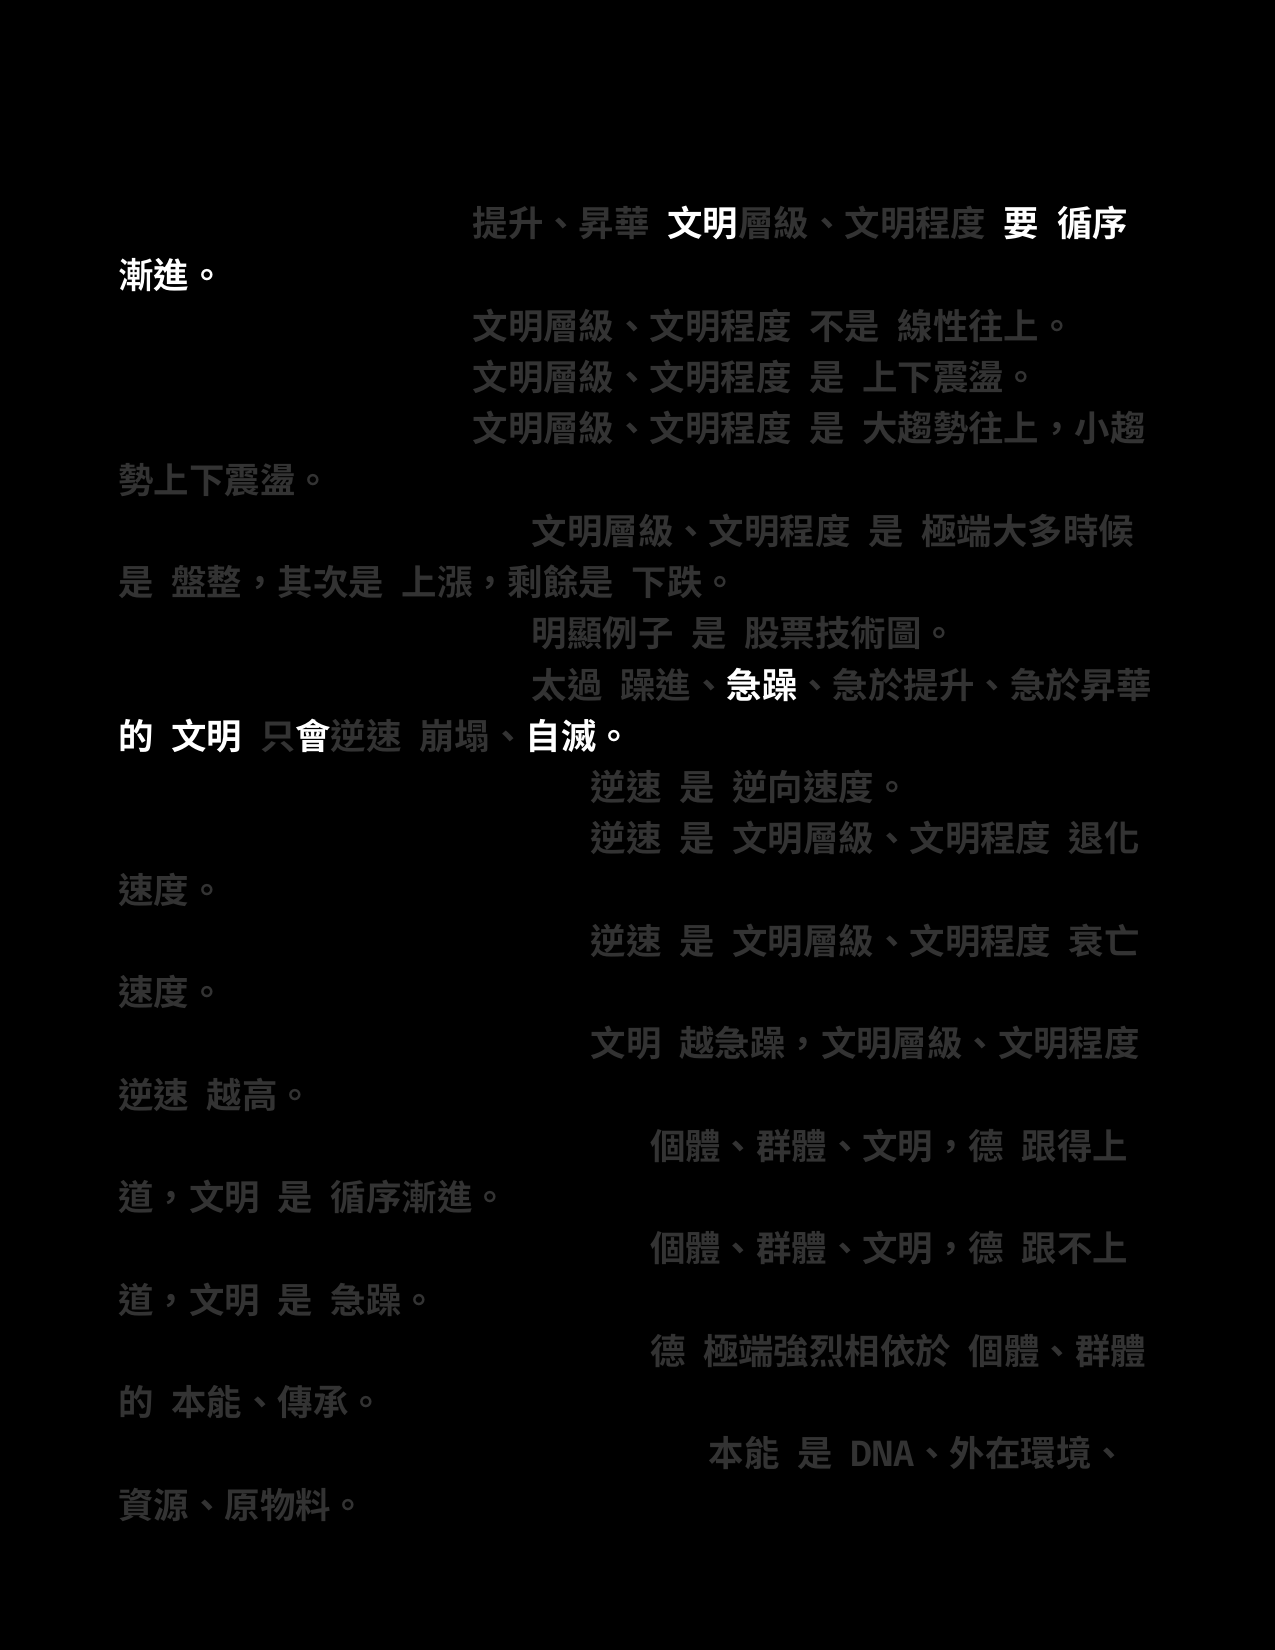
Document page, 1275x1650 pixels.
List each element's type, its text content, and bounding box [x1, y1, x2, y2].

text 文明層級、文明程度 不是 線性往上。 [118, 298, 1157, 349]
text 逆速 是 逆向速度。 [118, 759, 1157, 811]
text 德 極端強烈相依於 個體、群體 的 本能、傳承。 [118, 1323, 1157, 1426]
text 本能 是 DNA、外在環境、資源、原物料。 [118, 1426, 1157, 1528]
text 太過 躁進、急躁、急於提升、急於昇華 的 文明 只會逆速 崩塌、自滅。 [118, 657, 1157, 759]
text 文明層級、文明程度 是 極端大多時候是 盤整，其次是 上漲，剩餘是 下跌。 [118, 503, 1157, 606]
text 逆速 是 文明層級、文明程度 衰亡速度。 [118, 913, 1157, 1016]
text 個體、群體、文明，德 跟不上 道，文明 是 急躁。 [118, 1221, 1157, 1323]
text 明顯例子 是 股票技術圖。 [118, 606, 1157, 657]
text 提升、昇華 文明層級、文明程度 要 循序漸進。 [118, 196, 1157, 298]
text 個體、群體、文明，德 跟得上 道，文明 是 循序漸進。 [118, 1118, 1157, 1221]
text 文明 越急躁，文明層級、文明程度 逆速 越高。 [118, 1016, 1157, 1118]
text 文明層級、文明程度 是 上下震盪。 [118, 349, 1157, 401]
text 逆速 是 文明層級、文明程度 退化速度。 [118, 811, 1157, 913]
text 文明層級、文明程度 是 大趨勢往上，小趨勢上下震盪。 [118, 401, 1157, 503]
